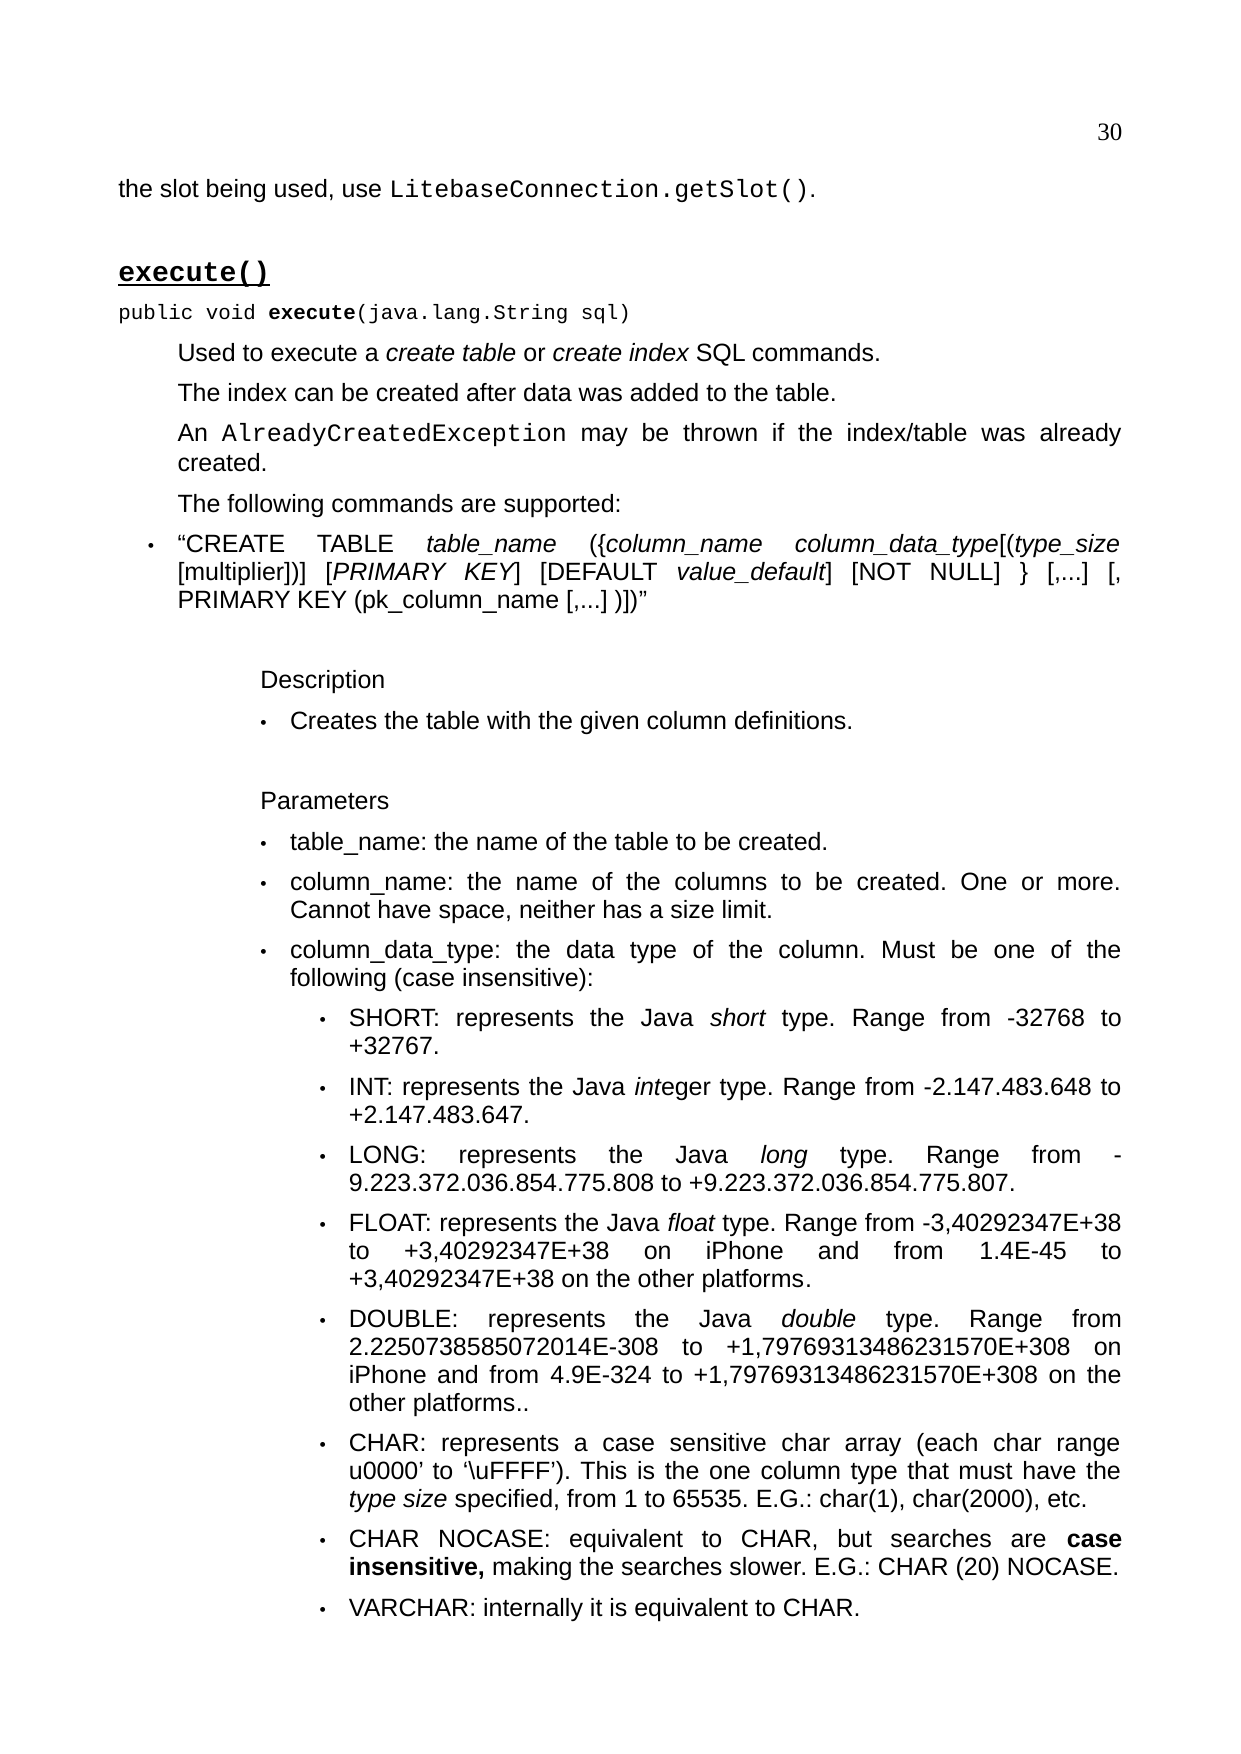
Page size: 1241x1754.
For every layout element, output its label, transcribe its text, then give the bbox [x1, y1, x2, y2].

list CHAR: represents a case sensitive char array (each char range u0000’ to ‘\uFFFF’). This is the one column type that must have the type size specified, from 1 to 65535. E.G.: char(1), char(2000), etc. [319, 1429, 1122, 1513]
list CHAR NOCASE: equivalent to CHAR, but searches are case insensitive, making the searches slower. E.G.: CHAR (20) NOCASE. [319, 1525, 1122, 1581]
list The index can be created after data was added to the table. [177, 379, 1122, 407]
list VARCHAR: internally it is equivalent to CHAR. [319, 1593, 1122, 1621]
list SHORT: represents the Java short type. Range from -32768 to +32767. [319, 1004, 1122, 1060]
text public void execute(java.lang.String sql) [118, 302, 1122, 326]
list the slot being used, use LitebaseConnection.getSlot(). [118, 175, 1122, 205]
list Used to execute a create table or create index SQL commands. [177, 338, 1122, 366]
list LONG: represents the Java long type. Range from -9.223.372.036.854.775.808 to +9.223.372.036.854.775.807. [319, 1141, 1122, 1197]
list Parameters [231, 787, 1122, 815]
subtitle execute() [118, 258, 1122, 290]
list DOUBLE: represents the Java double type. Range from 2.2250738585072014E-308 to +1,79769313486231570E+308 on iPhone and from 4.9E-324 to +1,79769313486231570E+308 on the other platforms.. [319, 1305, 1122, 1417]
list An AlreadyCreatedException may be thrown if the index/table was already created. [177, 419, 1122, 477]
list The following commands are supported: [177, 489, 1122, 517]
list column_data_type: the data type of the column. Must be one of the following (case insensitive): [260, 936, 1122, 992]
list table_name: the name of the table to be created. [260, 827, 1122, 855]
list column_name: the name of the columns to be created. One or more. Cannot have space, neither has a size limit. [260, 868, 1122, 924]
list INT: represents the Java integer type. Range from -2.147.483.648 to +2.147.483.647. [319, 1072, 1122, 1128]
list Description [231, 666, 1122, 694]
list FLOAT: represents the Java float type. Range from -3,40292347E+38 to +3,40292347E+38 on iPhone and from 1.4E-45 to +3,40292347E+38 on the other platforms. [319, 1209, 1122, 1293]
list “CREATE TABLE table_name ({column_name column_data_type[(type_size [multiplier])] [PRIMARY KEY] [DEFAULT value_default] [NOT NULL] } [,...] [, PRIMARY KEY (pk_column_name [,...] )])” [148, 530, 1122, 613]
list Creates the table with the given column definitions. [260, 707, 1122, 734]
